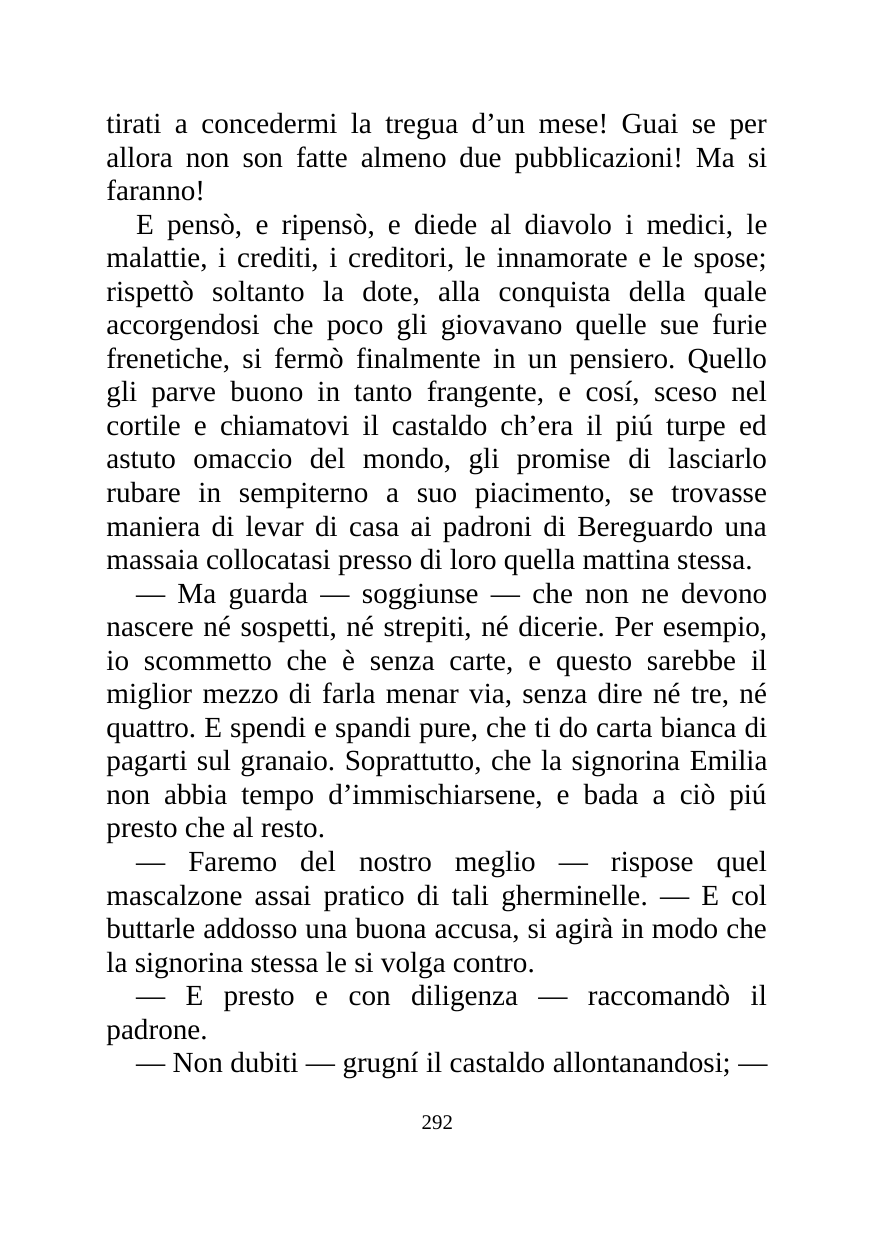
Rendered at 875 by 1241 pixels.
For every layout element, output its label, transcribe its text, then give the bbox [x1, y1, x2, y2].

text — Faremo del nostro meglio — rispose quel mascalzone assai pratico di tali gherminelle. — E col buttarle addosso una buona accusa, si agirà in modo che la signorina stessa le si volga contro. [106, 844, 768, 978]
text E pensò, e ripensò, e diede al diavolo i medici, le malattie, i crediti, i creditori, le innamorate e le spose; rispettò soltanto la dote, alla conquista della quale accorgendosi che poco gli giovavano quelle sue furie frenetiche, si fermò finalmente in un pensiero. Quello gli parve buono in tanto frangente, e cosí, sceso nel cortile e chiamatovi il castaldo ch’era il piú turpe ed astuto omaccio del mondo, gli promise di lasciarlo rubare in sempiterno a suo piacimento, se trovasse maniera di levar di casa ai padroni di Bereguardo una massaia collocatasi presso di loro quella mattina stessa. [106, 207, 768, 576]
text — Non dubiti — grugní il castaldo allontanandosi; — [106, 1045, 768, 1079]
text tirati a concedermi la tregua d’un mese! Guai se per allora non son fatte almeno due pubblicazioni! Ma si faranno! [106, 106, 768, 207]
text — Ma guarda — soggiunse — che non ne devono nascere né sospetti, né strepiti, né dicerie. Per esempio, io scommetto che è senza carte, e questo sarebbe il miglior mezzo di farla menar via, senza dire né tre, né quattro. E spendi e spandi pure, che ti do carta bianca di pagarti sul granaio. Soprattutto, che la signorina Emilia non abbia tempo d’immischiarsene, e bada a ciò piú presto che al resto. [106, 576, 768, 844]
text — E presto e con diligenza — raccomandò il padrone. [106, 978, 768, 1045]
